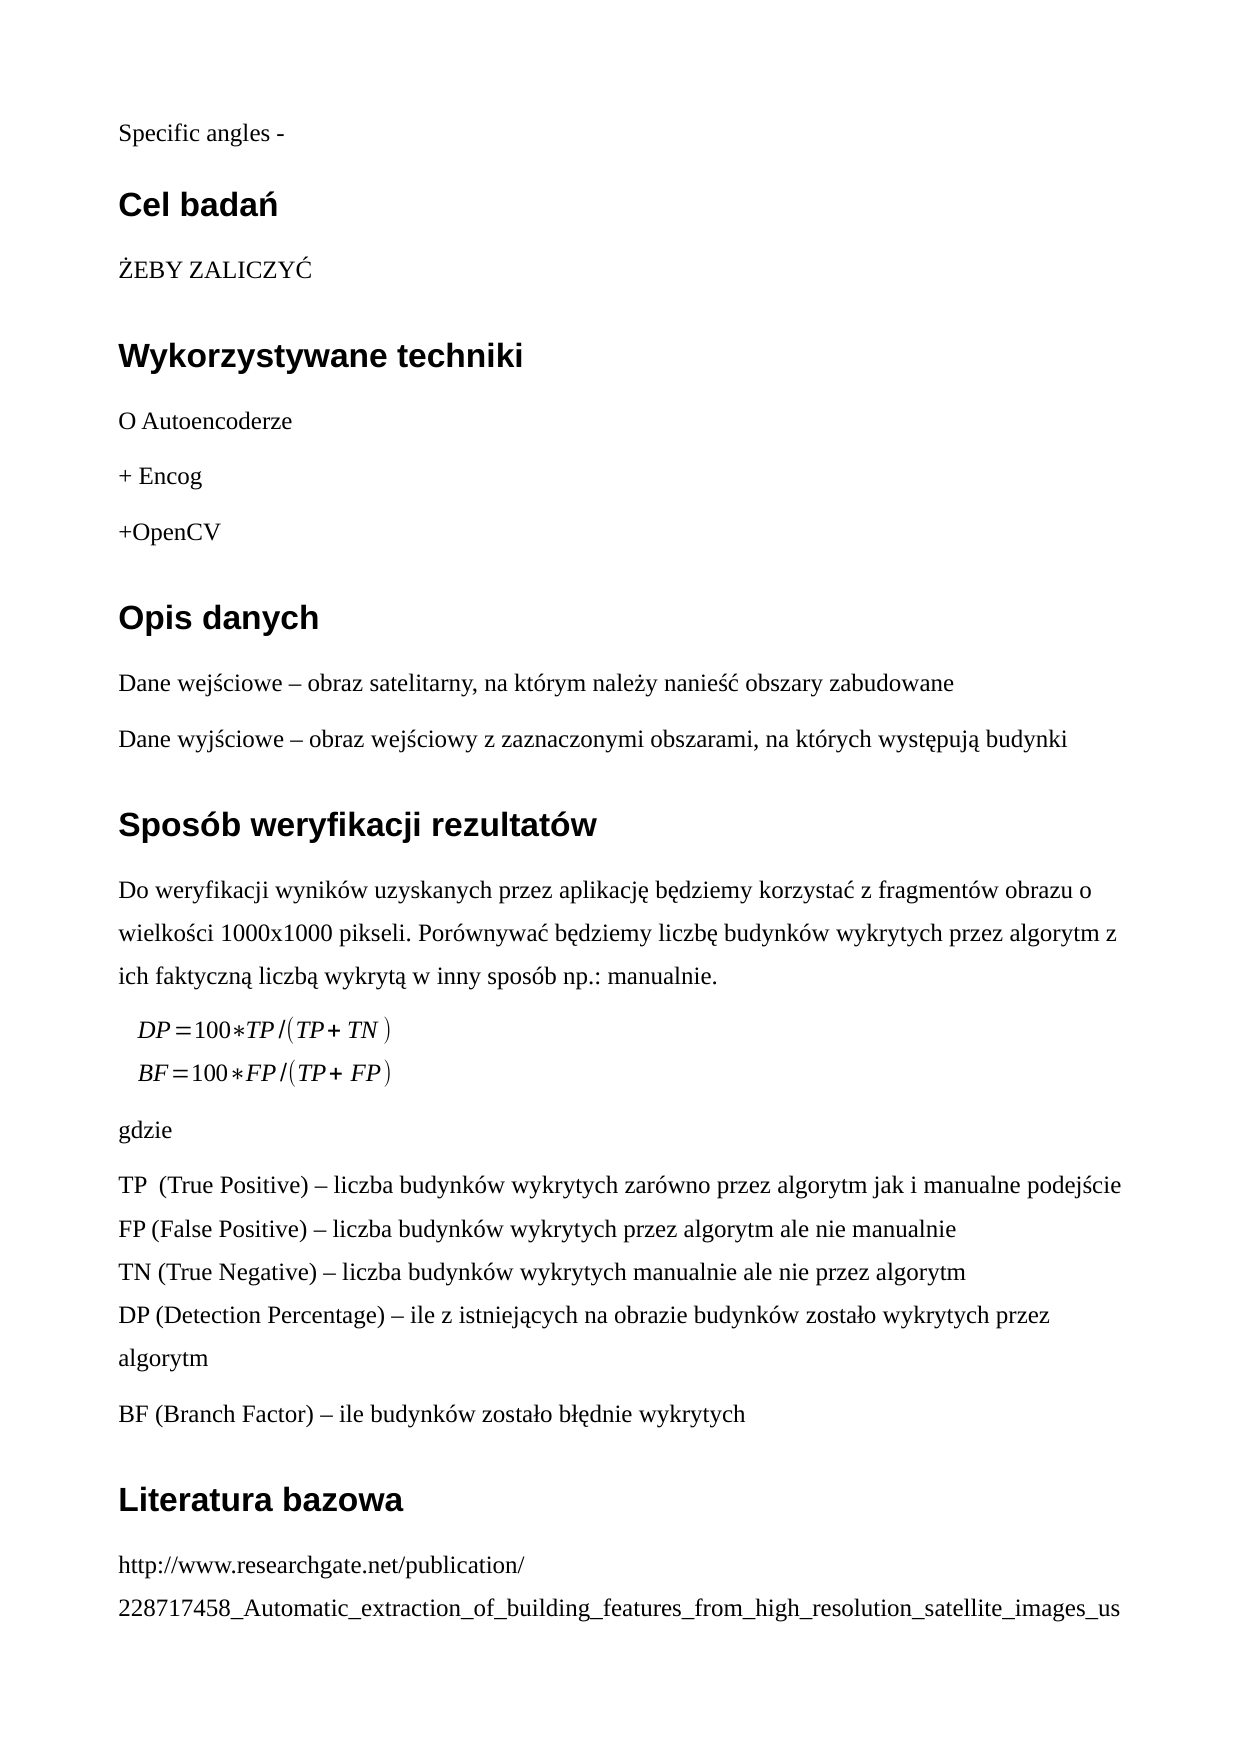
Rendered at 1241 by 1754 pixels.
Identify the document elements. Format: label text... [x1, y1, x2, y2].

text gdzie [118, 1115, 1122, 1144]
text Specific angles - [118, 118, 1122, 147]
text Dane wyjściowe – obraz wejściowy z zaznaczonymi obszarami, na których występują budynki [118, 724, 1122, 752]
subtitle Cel badań [118, 184, 1122, 223]
subtitle Wykorzystywane techniki [118, 335, 1122, 374]
text + Encog [118, 461, 1122, 490]
text TP (True Positive) – liczba budynków wykrytych zarówno przez algorytm jak i manualne podejście FP (False Positive) – liczba budynków wykrytych przez algorytm ale nie manualnie TN (True Negative) – liczba budynków wykrytych manualnie ale nie przez algorytm DP (Detection Percentage) – ile z istniejących na obrazie budynków zostało wykrytych przez algorytm [118, 1171, 1122, 1372]
text BF (Branch Factor) – ile budynków zostało błędnie wykrytych [118, 1399, 1122, 1427]
subtitle Literatura bazowa [118, 1479, 1122, 1518]
text +OpenCV [118, 517, 1122, 546]
subtitle Opis danych [118, 598, 1122, 636]
text Dane wejściowe – obraz satelitarny, na którym należy nanieść obszary zabudowane [118, 668, 1122, 697]
text O Autoencoderze [118, 406, 1122, 434]
subtitle Sposób weryfikacji rezultatów [118, 804, 1122, 843]
text Do weryfikacji wyników uzyskanych przez aplikację będziemy korzystać z fragmentów obrazu o wielkości 1000x1000 pikseli. Porównywać będziemy liczbę budynków wykrytych przez algorytm z ich faktyczną liczbą wykrytą w inny sposób np.: manualnie. [118, 875, 1122, 990]
text http://www.researchgate.net/publication/228717458_Automatic_extraction_of_building_features_from_high_resolution_satellite_images_us [118, 1550, 1122, 1622]
text ŻEBY ZALICZYĆ [118, 255, 1122, 283]
